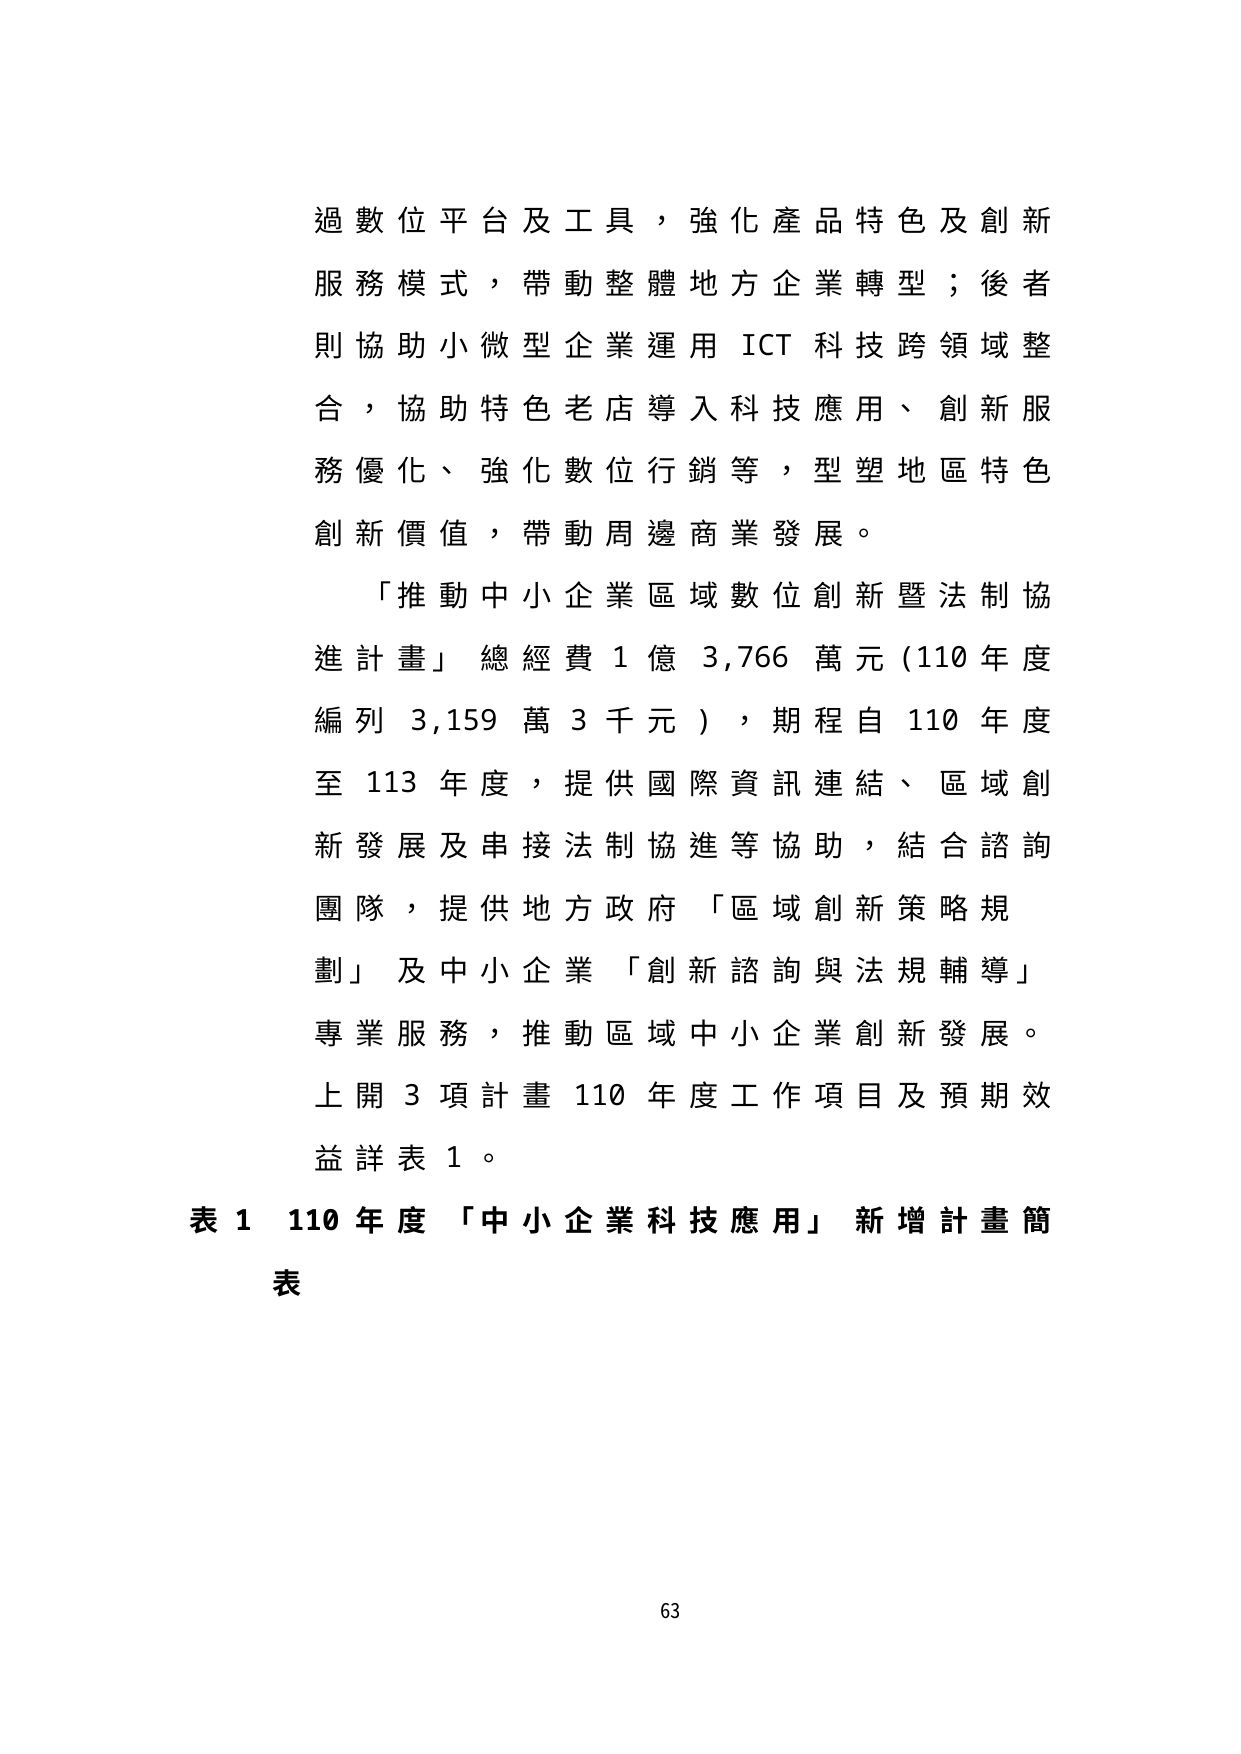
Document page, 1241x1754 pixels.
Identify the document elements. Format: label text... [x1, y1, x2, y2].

text 表1 110年度「中小企業科技應用」新增計畫簡表 [183, 1177, 1058, 1302]
text 「推動中小企業區域數位創新暨法制協進計畫」總經費1億3,766萬元(110年度編列3,159萬3千元)，期程自110年度至113年度，提供國際資訊連結、區域創新發展及串接法制協進等協助，結合諮詢團隊，提供地方政府「區域創新策略規劃」及中小企業「創新諮詢與法規輔導」專業服務，推動區域中小企業創新發展。上開3項計畫110年度工作項目及預期效益詳表1。 [271, 552, 1058, 1177]
text 過數位平台及工具，強化產品特色及創新服務模式，帶動整體地方企業轉型；後者則協助小微型企業運用ICT科技跨領域整合，協助特色老店導入科技應用、創新服務優化、強化數位行銷等，型塑地區特色創新價值，帶動周邊商業發展。 [271, 177, 1058, 552]
